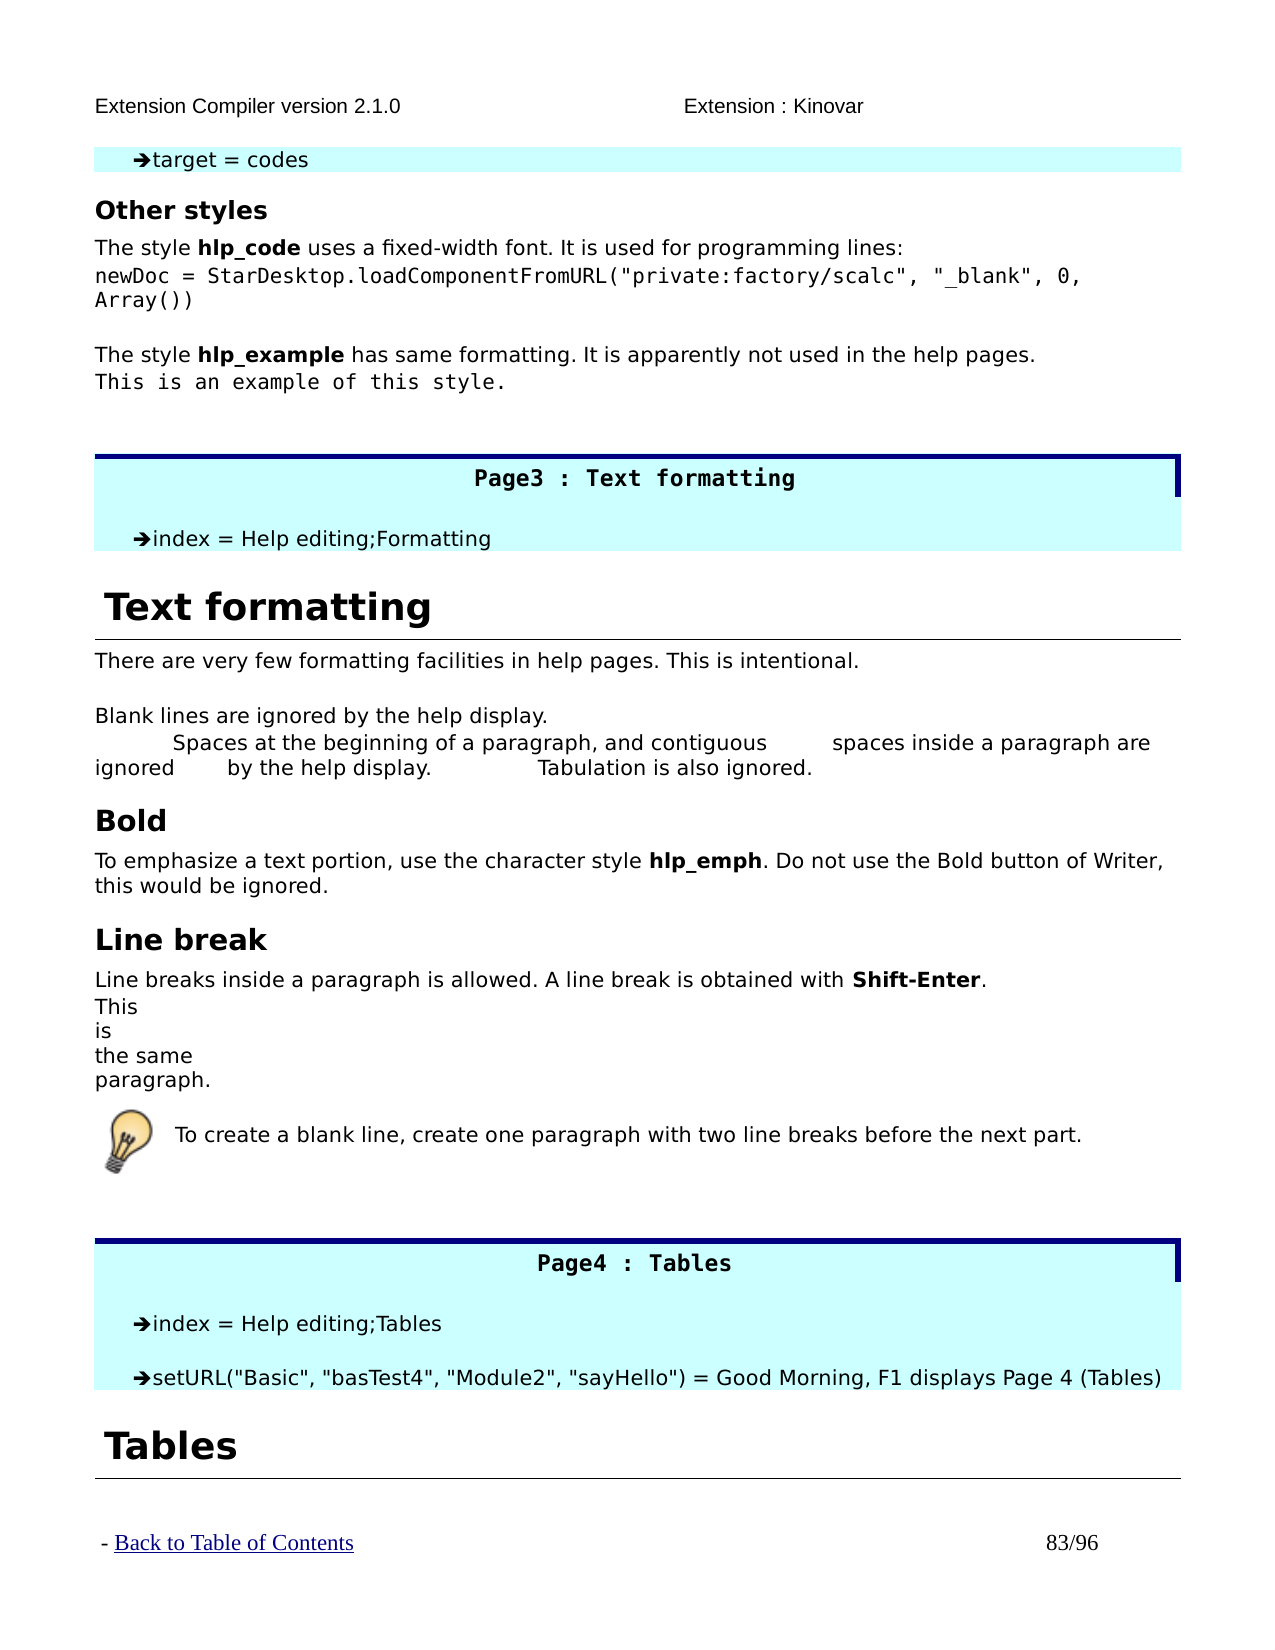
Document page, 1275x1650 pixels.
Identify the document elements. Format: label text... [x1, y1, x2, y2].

text This is the same paragraph. [94, 995, 1181, 1093]
text Spaces at the beginning of a paragraph, and contiguous spaces inside a paragraph are ignored by the help display. Tabulation is also ignored. [94, 731, 1181, 780]
text Blank lines are ignored by the help display. [94, 703, 1181, 728]
list target = codes [94, 147, 1181, 172]
text Line breaks inside a paragraph is allowed. A line break is obtained with Shift-Enter. [94, 968, 1181, 992]
text Line break [94, 923, 1181, 957]
text Other styles [94, 197, 1181, 226]
text Text formatting [94, 576, 1181, 639]
text Bold [94, 805, 1181, 839]
text Page4 : Tables [94, 1239, 1175, 1282]
list index = Help editing;Tables [94, 1312, 1181, 1336]
text This is an example of this style. [94, 370, 1181, 394]
list setURL("Basic", "basTest4", "Module2", "sayHello") = Good Morning, F1 displays Page 4 (Tables) [94, 1366, 1181, 1390]
text There are very few formatting facilities in help pages. This is intentional. [94, 649, 1181, 673]
text The style hlp_code uses a fixed-width font. It is used for programming lines: [94, 236, 1181, 261]
picture [95, 1105, 163, 1179]
text The style hlp_example has same formatting. It is apparently not used in the help pages. [94, 342, 1181, 367]
text To emphasize a text portion, use the character style hlp_emph. Do not use the Bold button of Writer, this would be ignored. [94, 849, 1181, 898]
text Page3 : Text formatting [94, 455, 1175, 497]
list index = Help editing;Formatting [94, 527, 1181, 551]
text Tables [94, 1415, 1181, 1478]
text newDoc = StarDesktop.loadComponentFromURL("private:factory/scalc", "_blank", 0, Array()) [94, 264, 1181, 313]
list To create a blank line, create one paragraph with two line breaks before the next part. [163, 1105, 1181, 1179]
